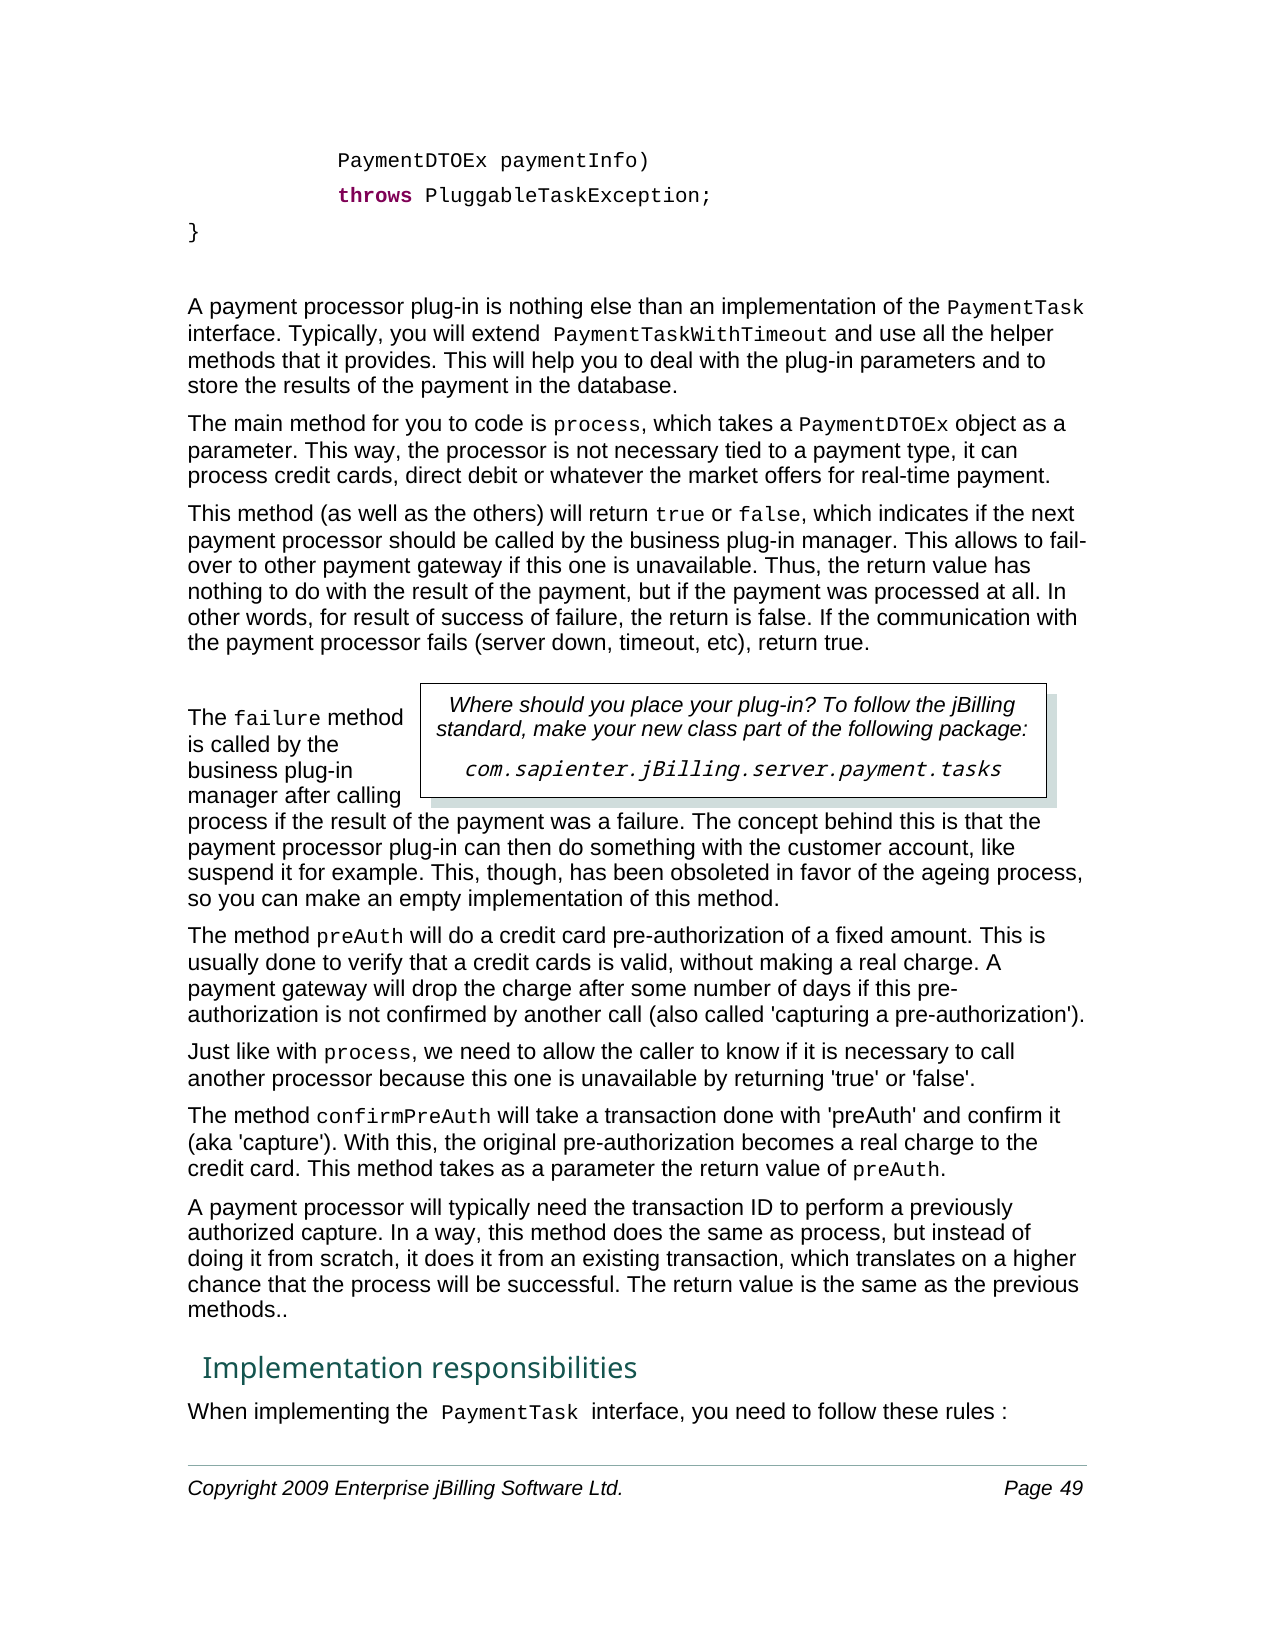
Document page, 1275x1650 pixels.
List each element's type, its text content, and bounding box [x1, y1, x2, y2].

text Just like with process, we need to allow the caller to know if it is necessary to call another processor because this one is unavailable by returning 'true' or 'false'. [187, 1039, 1087, 1091]
text PaymentDTOEx paymentInfo) [187, 150, 1087, 174]
text A payment processor will typically need the transaction ID to perform a previously authorized capture. In a way, this method does the same as process, but instead of doing it from scratch, it does it from an existing transaction, which translates on a higher chance that the process will be successful. The return value is the same as the previous methods.. [187, 1194, 1087, 1322]
text throws PluggableTaskException; [187, 185, 1087, 209]
text This method (as well as the others) will return true or false, which indicates if the next payment processor should be called by the business plug-in manager. This allows to fail-over to other payment gateway if this one is unavailable. Thus, the return value has nothing to do with the result of the payment, but if the payment was processed at all. In other words, for result of success of failure, the return is false. If the communication with the payment processor fails (server down, timeout, etc), return true. [187, 501, 1087, 656]
text The method confirmPreAuth will take a transaction done with 'preAuth' and confirm it (aka 'capture'). With this, the original pre-authorization becomes a real charge to the credit card. This method takes as a parameter the return value of preAuth. [187, 1103, 1087, 1183]
text } [187, 221, 1087, 244]
text A payment processor plug-in is nothing else than an implementation of the PaymentTask interface. Typically, you will extend PaymentTaskWithTimeout and use all the helper methods that it provides. This will help you to deal with the plug-in parameters and to store the results of the payment in the database. [187, 294, 1087, 399]
text The failure method is called by the business plug-in manager after calling process if the result of the payment was a failure. The concept behind this is that the payment processor plug-in can then do something with the customer account, like suspend it for example. This, though, has been obsoleted in favor of the ageing process, so you can make an empty implementation of this method. [187, 705, 1087, 911]
text Where should you place your plug-in? To follow the jBilling standard, make your new class part of the following package: [429, 692, 1037, 741]
text com.sapienter.jBilling.server.payment.tasks [429, 754, 1037, 782]
text The method preAuth will do a credit card pre-authorization of a fixed amount. This is usually done to verify that a credit cards is valid, without making a real charge. A payment gateway will drop the charge after some number of days if this pre-authorization is not confirmed by another call (also called 'capturing a pre-authorization'). [187, 923, 1087, 1027]
text The main method for you to code is process, which takes a PaymentDTOEx object as a parameter. This way, the processor is not necessary tied to a payment type, it can process credit cards, direct debit or whatever the market offers for real-time payment. [187, 411, 1087, 489]
text When implementing the PaymentTask interface, you need to follow these rules : [187, 1399, 1087, 1426]
subtitle Implementation responsibilities [202, 1347, 1087, 1387]
